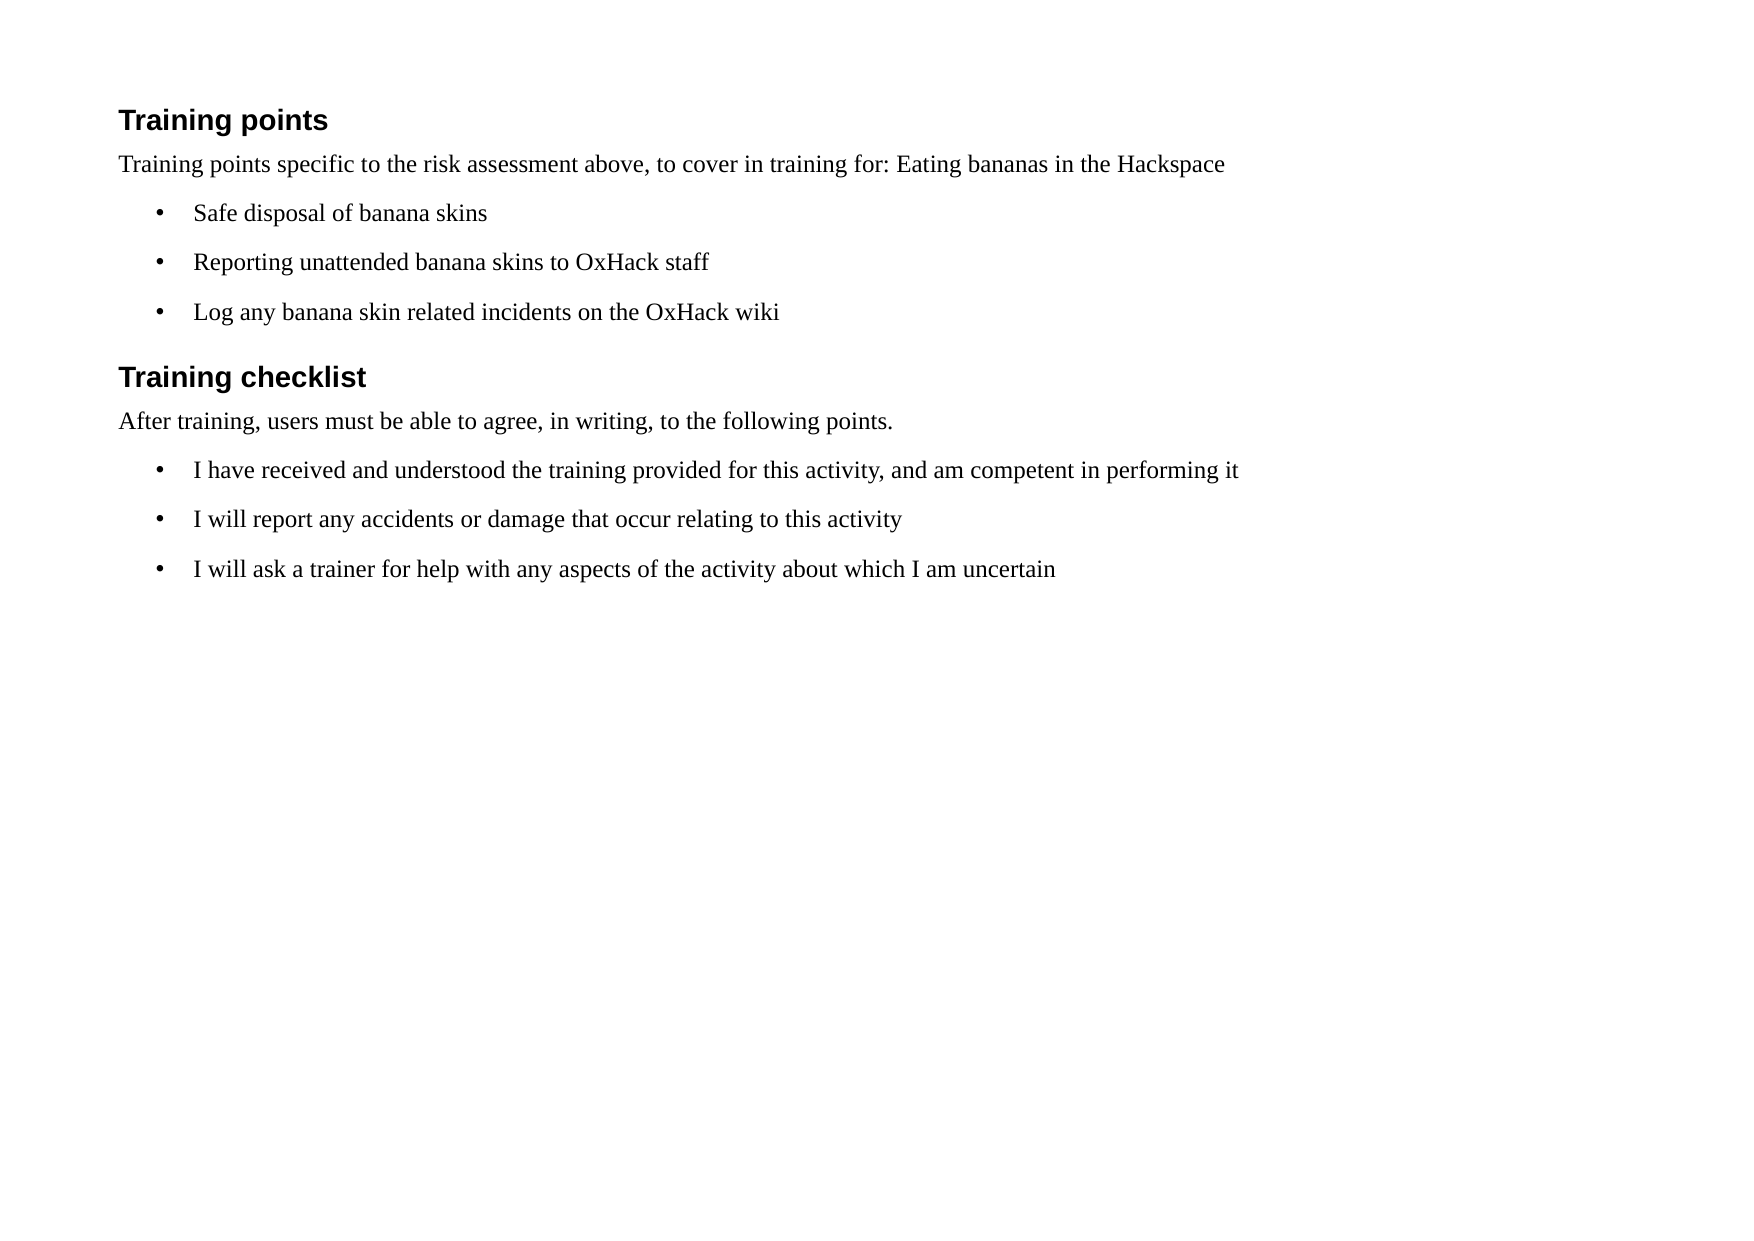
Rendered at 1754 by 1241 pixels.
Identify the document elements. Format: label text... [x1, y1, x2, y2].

text Training points specific to the risk assessment above, to cover in training for: Eating bananas in the Hackspace [118, 149, 1636, 178]
list Log any banana skin related incidents on the OxHack wiki [156, 297, 1636, 325]
list Reporting unattended banana skins to OxHack staff [156, 247, 1636, 276]
subtitle Training checklist [118, 360, 1636, 394]
subtitle Training points [118, 103, 1636, 137]
text After training, users must be able to agree, in writing, to the following points. [118, 406, 1636, 435]
list I will ask a trainer for help with any aspects of the activity about which I am uncertain [156, 554, 1636, 582]
list Safe disposal of banana skins [156, 198, 1636, 227]
list I have received and understood the training provided for this activity, and am competent in performing it [156, 456, 1636, 484]
list I will report any accidents or damage that occur relating to this activity [156, 504, 1636, 533]
